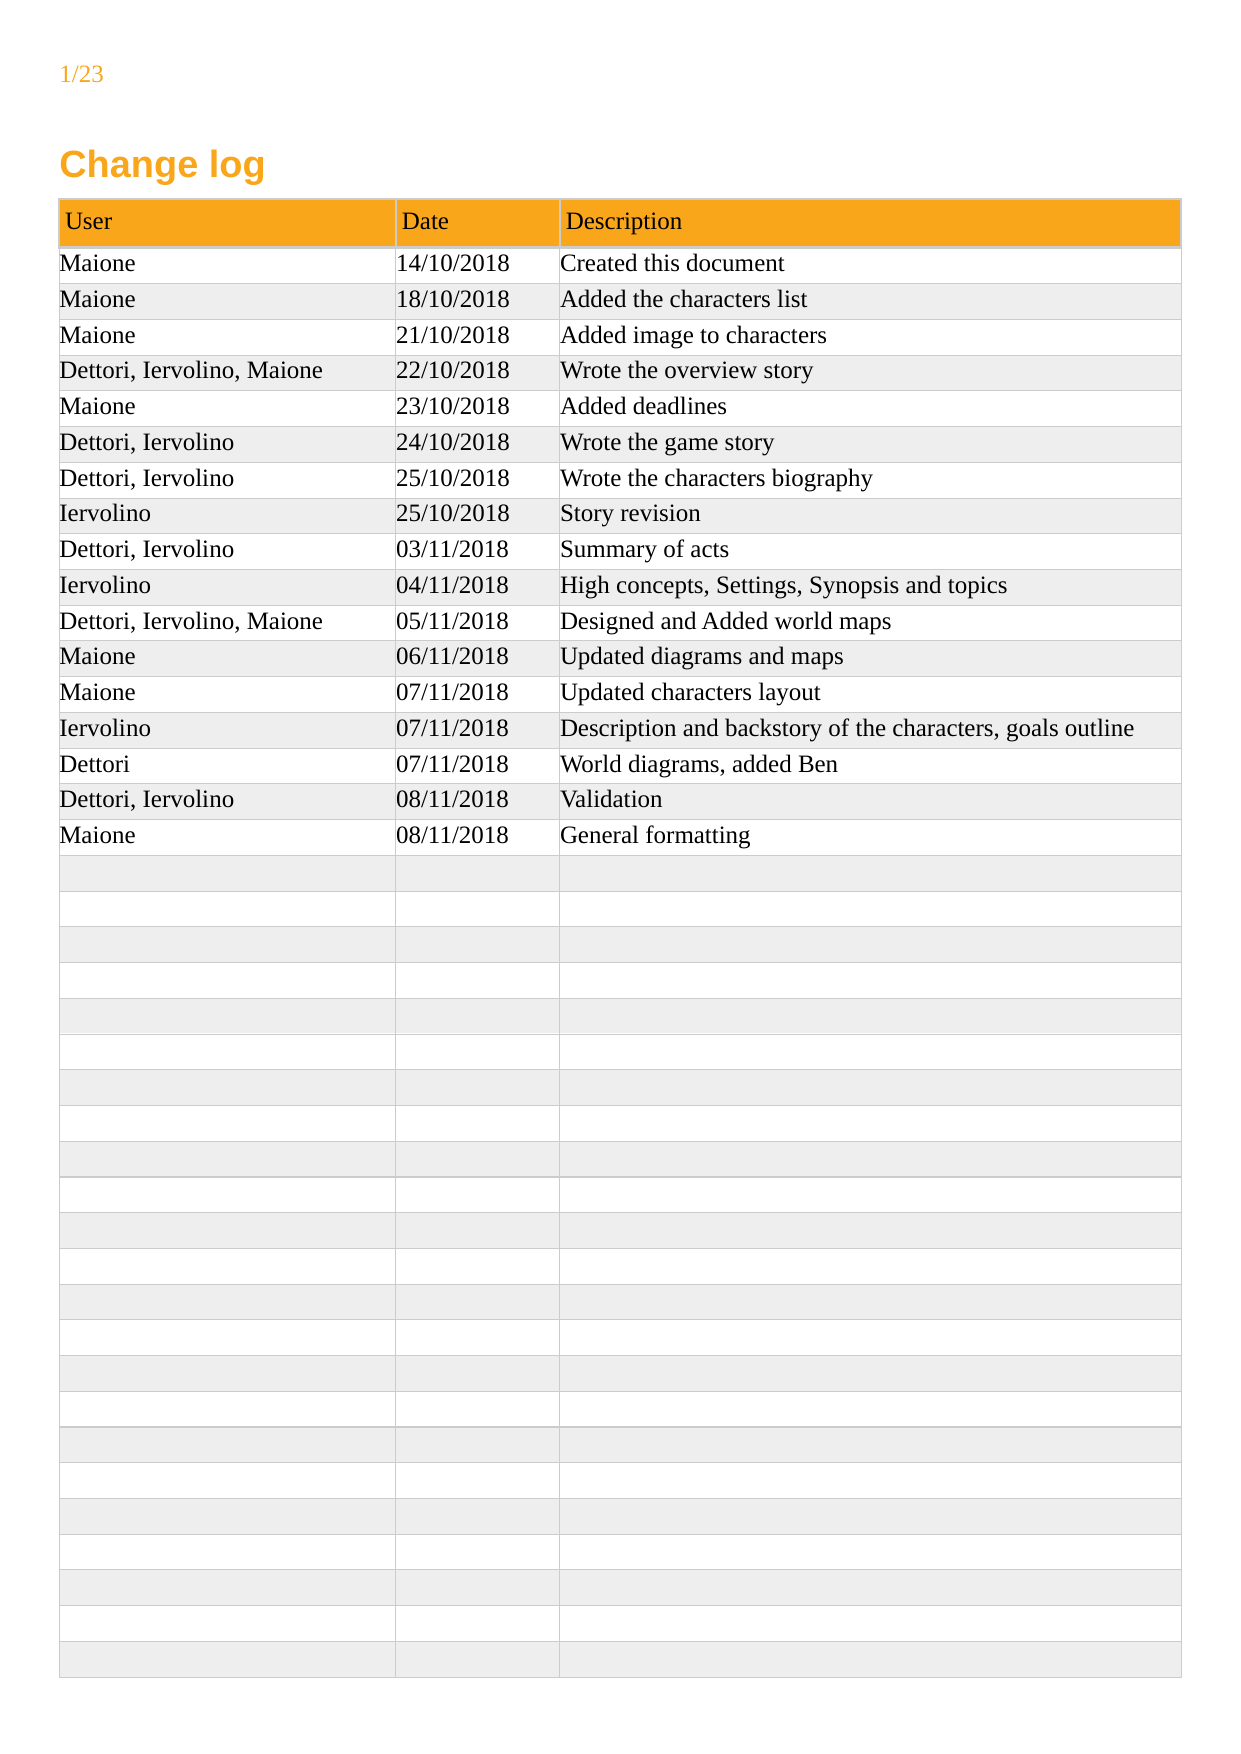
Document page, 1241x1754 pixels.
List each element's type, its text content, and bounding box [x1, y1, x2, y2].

table_cell 08/11/2018 [396, 784, 559, 819]
table_cell [396, 1428, 559, 1462]
table_cell [560, 927, 1181, 962]
table_cell Maione [60, 391, 395, 426]
table_cell [560, 963, 1181, 998]
table_cell General formatting [560, 820, 1181, 855]
table_cell 05/11/2018 [396, 606, 559, 640]
table_cell [60, 1070, 395, 1105]
table_cell Added deadlines [560, 391, 1181, 426]
table_cell 03/11/2018 [396, 534, 559, 569]
table_cell Iervolino [60, 570, 395, 605]
table_cell [396, 1463, 559, 1498]
table_cell [60, 1320, 395, 1355]
table_cell Wrote the characters biography [560, 463, 1181, 497]
table_cell [396, 1178, 559, 1212]
table_cell [60, 963, 395, 998]
table_cell [396, 1392, 559, 1426]
table_cell [396, 927, 559, 962]
table_cell 22/10/2018 [396, 356, 559, 390]
table_cell [560, 1463, 1181, 1498]
table_cell Wrote the overview story [560, 356, 1181, 390]
table_cell [560, 1642, 1181, 1677]
table_cell [60, 1249, 395, 1283]
table_cell [396, 999, 559, 1033]
table_cell [396, 1035, 559, 1069]
table_cell Iervolino [60, 713, 395, 748]
table_cell Designed and Added world maps [560, 606, 1181, 640]
table_cell [560, 1428, 1181, 1462]
table_cell [60, 1642, 395, 1677]
table_cell [60, 856, 395, 891]
table_cell [60, 1035, 395, 1069]
table_cell [60, 1428, 395, 1462]
table_header User [60, 200, 395, 246]
table_cell [560, 892, 1181, 926]
table_cell [560, 1606, 1181, 1641]
table_cell High concepts, Settings, Synopsis and topics [560, 570, 1181, 605]
table_cell Story revision [560, 499, 1181, 533]
table_cell 25/10/2018 [396, 463, 559, 497]
table_cell [60, 927, 395, 962]
table_cell Maione [60, 641, 395, 676]
table_cell Created this document [560, 249, 1181, 283]
table_cell [396, 1535, 559, 1569]
table_cell [560, 1213, 1181, 1248]
table_cell [396, 1142, 559, 1176]
table_cell Summary of acts [560, 534, 1181, 569]
table_cell [560, 1035, 1181, 1069]
table_cell Dettori, Iervolino, Maione [60, 356, 395, 390]
table_cell [60, 1535, 395, 1569]
table_cell Maione [60, 677, 395, 712]
table_cell [560, 1142, 1181, 1176]
table_cell Iervolino [60, 499, 395, 533]
table_cell 25/10/2018 [396, 499, 559, 533]
table_cell [560, 1249, 1181, 1283]
table_cell 08/11/2018 [396, 820, 559, 855]
table_cell [60, 999, 395, 1033]
table_cell 07/11/2018 [396, 713, 559, 748]
table_cell 07/11/2018 [396, 677, 559, 712]
table_cell Wrote the game story [560, 427, 1181, 462]
table_cell [396, 892, 559, 926]
table_cell [60, 1463, 395, 1498]
table_cell [560, 999, 1181, 1033]
table_cell [560, 1178, 1181, 1212]
table_cell [560, 1320, 1181, 1355]
subtitle Change log [59, 142, 1181, 186]
table_cell [560, 1535, 1181, 1569]
table_cell Dettori, Iervolino, Maione [60, 606, 395, 640]
table_cell [60, 1606, 395, 1641]
table_cell [396, 1499, 559, 1534]
table_header Date [397, 200, 559, 246]
table_cell 21/10/2018 [396, 320, 559, 354]
table_cell [60, 1213, 395, 1248]
table_cell [396, 1606, 559, 1641]
table_cell [396, 1320, 559, 1355]
table_cell 14/10/2018 [396, 249, 559, 283]
table_cell [60, 1106, 395, 1141]
table_cell Maione [60, 820, 395, 855]
table_cell Description and backstory of the characters, goals outline [560, 713, 1181, 748]
table_cell [396, 1642, 559, 1677]
table_header Description [561, 200, 1180, 246]
table_cell 18/10/2018 [396, 284, 559, 319]
table_cell [396, 1249, 559, 1283]
table_cell 07/11/2018 [396, 749, 559, 783]
table_cell [396, 1213, 559, 1248]
table_cell Added the characters list [560, 284, 1181, 319]
table_cell [560, 1499, 1181, 1534]
table_cell [396, 963, 559, 998]
table_cell [60, 1178, 395, 1212]
table_cell Dettori, Iervolino [60, 784, 395, 819]
table_cell [560, 1106, 1181, 1141]
table_cell [560, 1285, 1181, 1319]
table_cell Updated characters layout [560, 677, 1181, 712]
table_cell [60, 1356, 395, 1391]
table_cell [560, 1356, 1181, 1391]
table_cell [396, 1570, 559, 1605]
table_cell 24/10/2018 [396, 427, 559, 462]
table_cell Dettori, Iervolino [60, 534, 395, 569]
table_cell 23/10/2018 [396, 391, 559, 426]
table_cell [396, 1356, 559, 1391]
table_cell 04/11/2018 [396, 570, 559, 605]
table_cell Maione [60, 249, 395, 283]
table_cell [396, 1106, 559, 1141]
table_cell Validation [560, 784, 1181, 819]
table_cell [560, 1392, 1181, 1426]
table_cell [60, 1142, 395, 1176]
table_cell [560, 1070, 1181, 1105]
table_cell Added image to characters [560, 320, 1181, 354]
table_cell [560, 1570, 1181, 1605]
table_cell [60, 1285, 395, 1319]
table_cell Maione [60, 284, 395, 319]
table_cell Dettori, Iervolino [60, 463, 395, 497]
table_cell Dettori, Iervolino [60, 427, 395, 462]
table_cell Maione [60, 320, 395, 354]
table_cell Updated diagrams and maps [560, 641, 1181, 676]
table_cell [396, 1070, 559, 1105]
table_cell [60, 892, 395, 926]
table_cell [560, 856, 1181, 891]
table_cell [396, 856, 559, 891]
table_cell Dettori [60, 749, 395, 783]
table_cell 06/11/2018 [396, 641, 559, 676]
table_cell [60, 1570, 395, 1605]
table_cell [60, 1392, 395, 1426]
table_cell [396, 1285, 559, 1319]
table_cell World diagrams, added Ben [560, 749, 1181, 783]
table_cell [60, 1499, 395, 1534]
